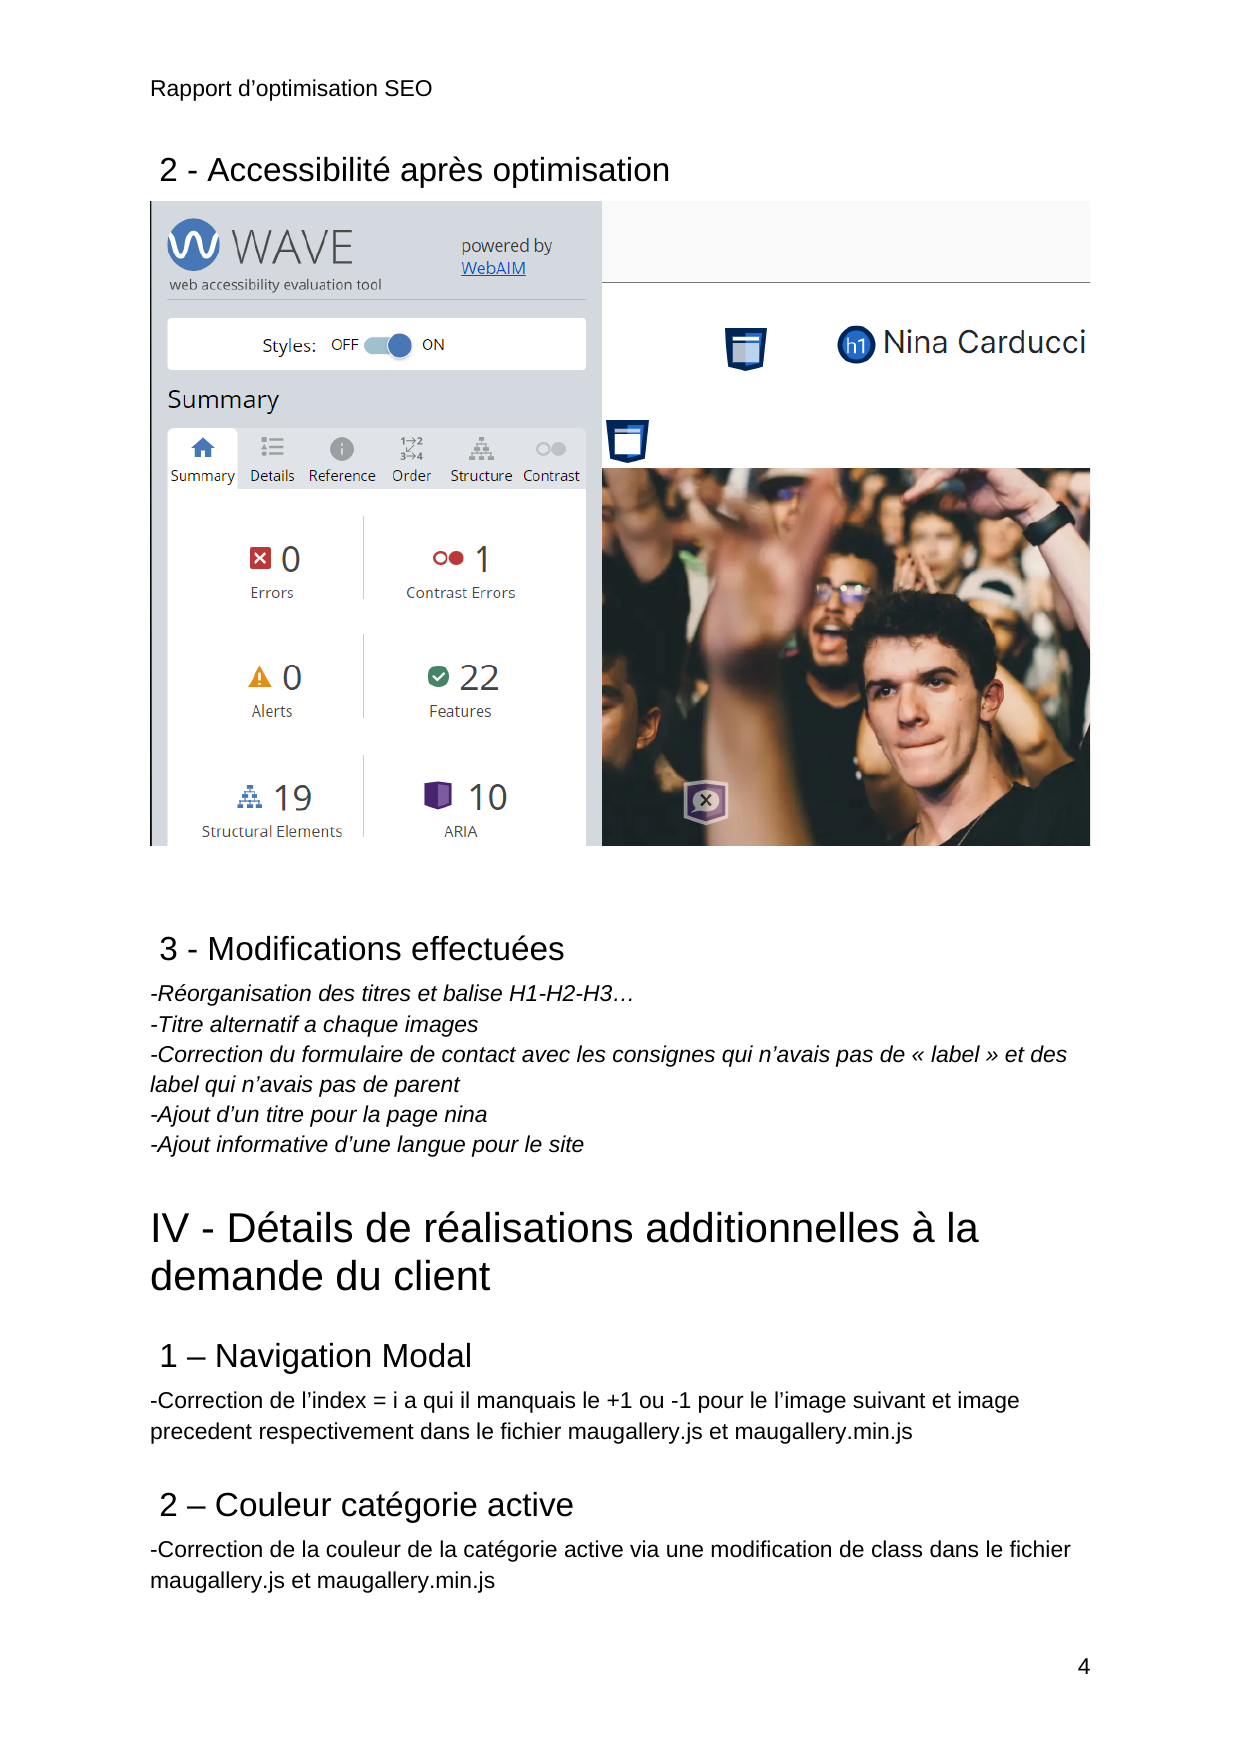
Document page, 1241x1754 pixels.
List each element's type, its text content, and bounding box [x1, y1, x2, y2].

text -Titre alternatif a chaque images [150, 1011, 1090, 1037]
text -Correction de la couleur de la catégorie active via une modification de class dans le fichier maugallery.js et maugallery.min.js [150, 1536, 1090, 1593]
text -Correction du formulaire de contact avec les consignes qui n’avais pas de « label » et des label qui n’avais pas de parent [150, 1041, 1090, 1097]
subtitle 1 – Navigation Modal [150, 1337, 1090, 1375]
subtitle 3 - Modifications effectuées [150, 929, 1090, 968]
text -Réorganisation des titres et balise H1-H2-H3… [150, 980, 1090, 1007]
picture [150, 201, 1091, 846]
text -Ajout d’un titre pour la page nina [150, 1101, 1090, 1127]
text -Ajout informative d’une langue pour le site [150, 1131, 1090, 1158]
text -Correction de l’index = i a qui il manquais le +1 ou -1 pour le l’image suivant et image precedent respectivement dans le fichier maugallery.js et maugallery.min.js [150, 1387, 1090, 1444]
subtitle 2 – Couleur catégorie active [150, 1485, 1090, 1524]
subtitle IV - Détails de réalisations additionnelles à la demande du client [150, 1203, 1090, 1299]
subtitle 2 - Accessibilité après optimisation [150, 150, 1090, 188]
